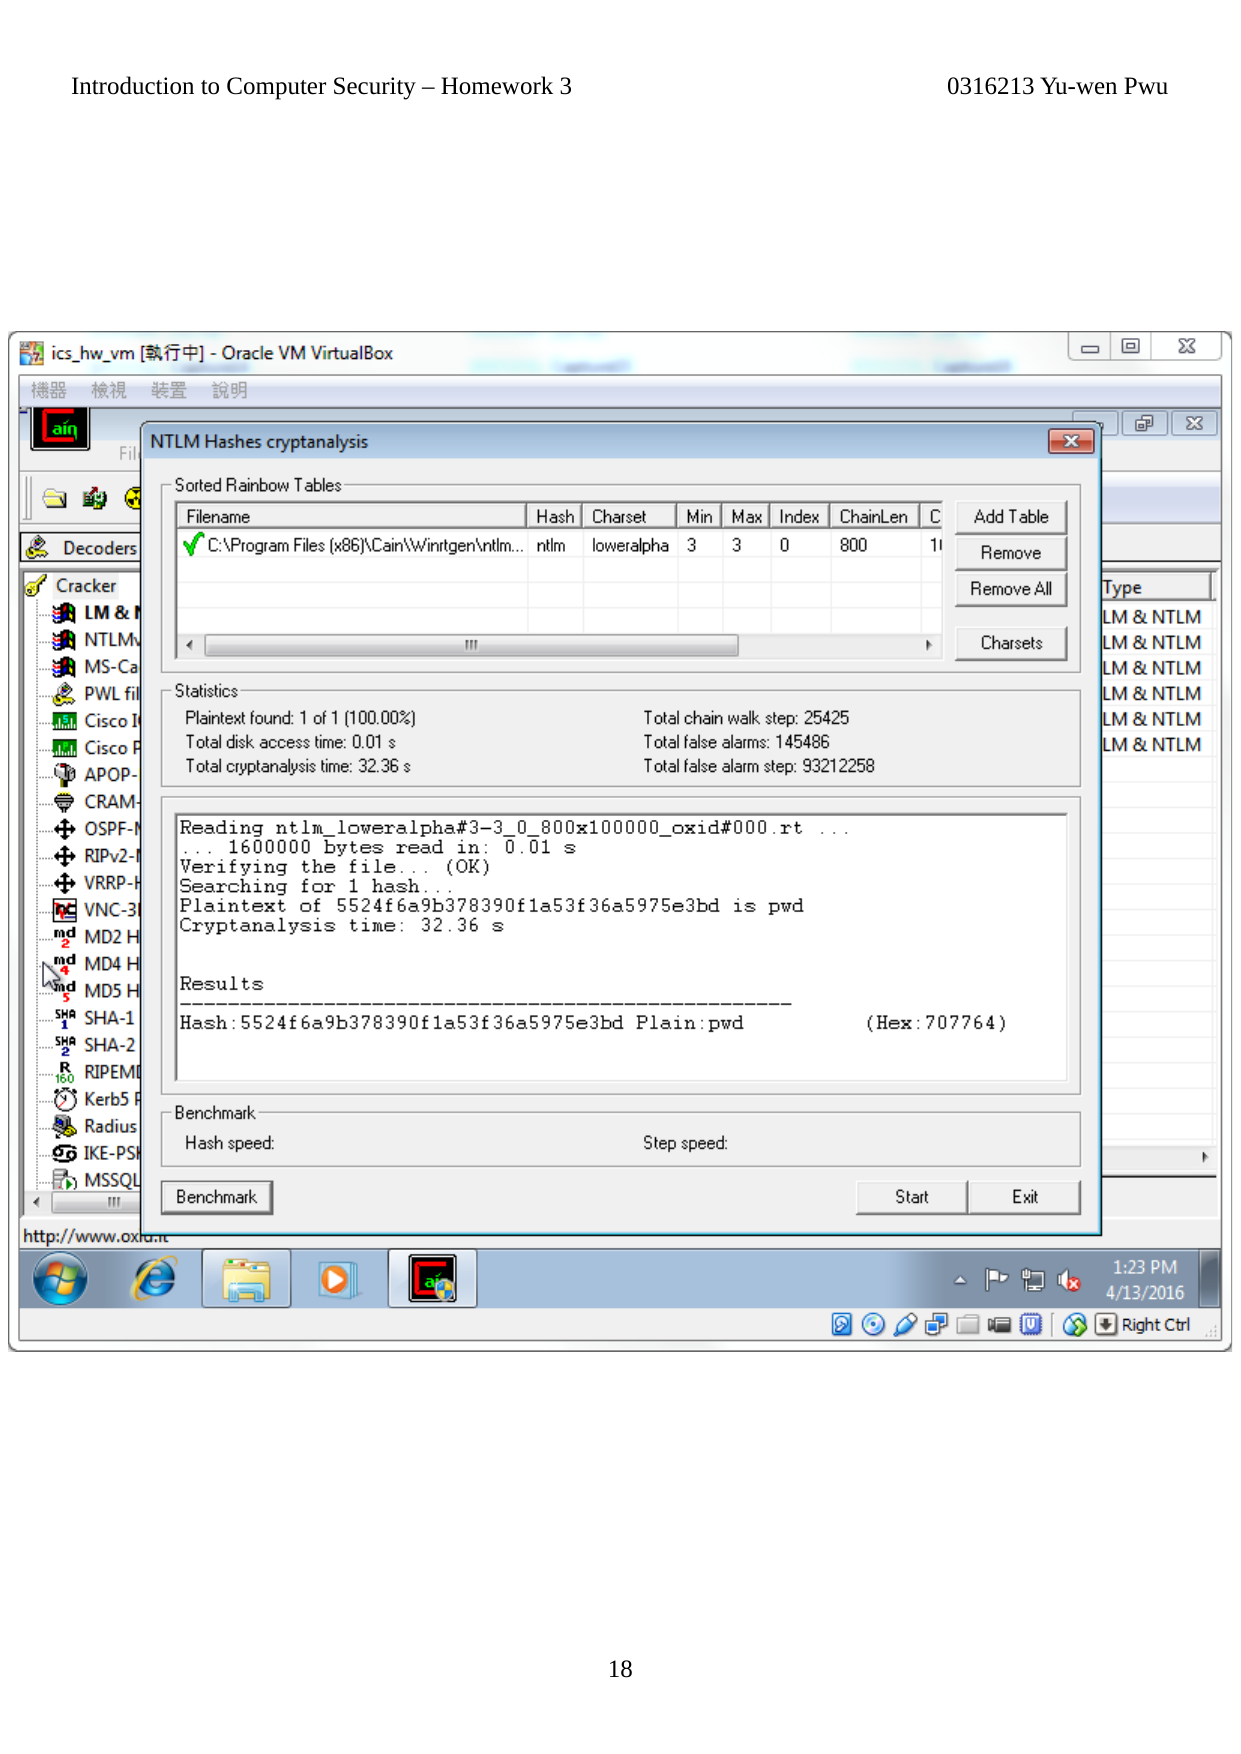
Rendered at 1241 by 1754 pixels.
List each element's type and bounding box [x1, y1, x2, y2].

picture [8, 331, 1233, 1352]
